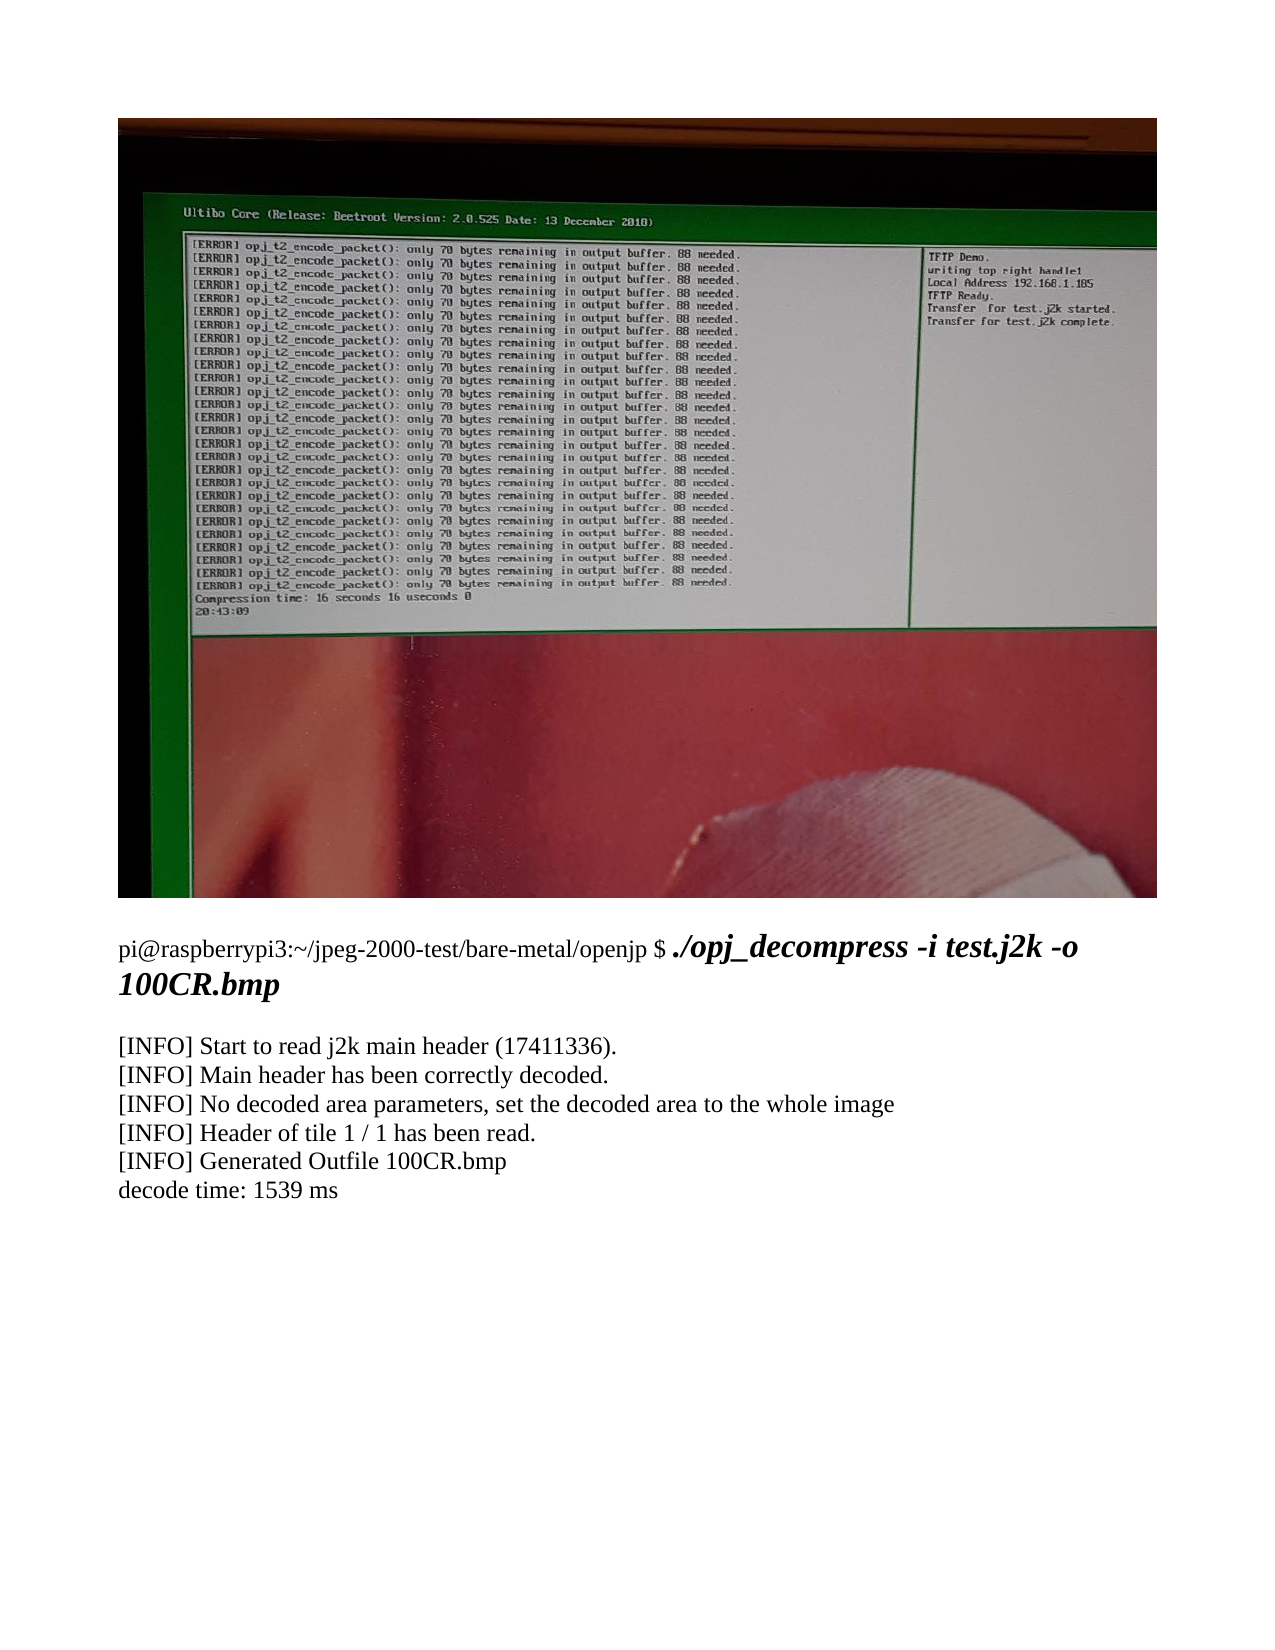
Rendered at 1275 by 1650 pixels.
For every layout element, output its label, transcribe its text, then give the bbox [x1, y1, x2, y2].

text [INFO] Main header has been correctly decoded. [118, 1060, 1157, 1089]
text [INFO] No decoded area parameters, set the decoded area to the whole image [118, 1089, 1157, 1118]
text [INFO] Header of tile 1 / 1 has been read. [118, 1118, 1157, 1146]
text pi@raspberrypi3:~/jpeg-2000-test/bare-metal/openjp $ ./opj_decompress -i test.j2k -o 100CR.bmp [118, 926, 1157, 1003]
text decode time: 1539 ms [118, 1175, 1157, 1204]
picture [118, 118, 1157, 898]
text [INFO] Generated Outfile 100CR.bmp [118, 1146, 1157, 1175]
text [INFO] Start to read j2k main header (17411336). [118, 1031, 1157, 1060]
